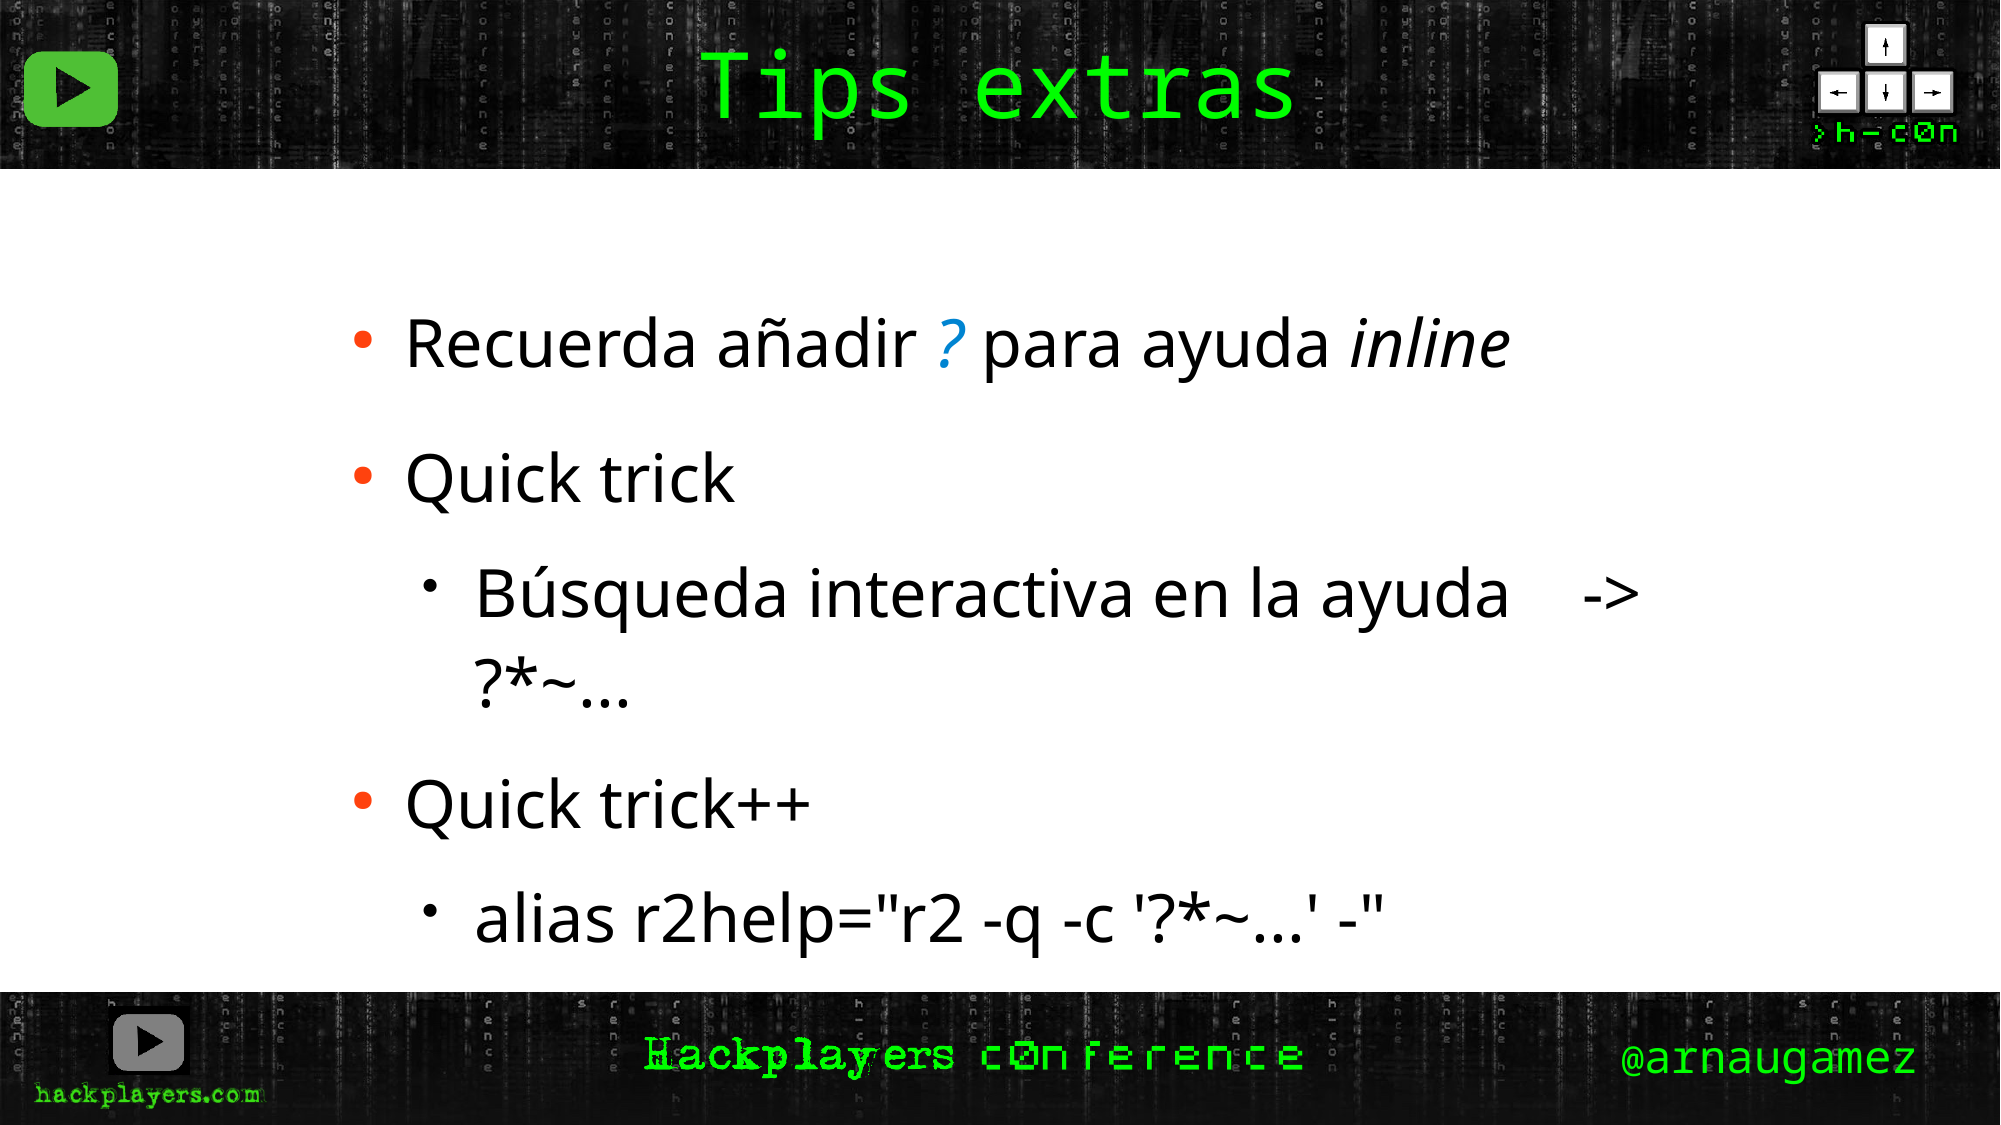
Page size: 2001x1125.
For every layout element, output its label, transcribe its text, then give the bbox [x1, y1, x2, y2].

picture [0, 0, 2000, 169]
list Recuerda añadir ? para ayuda inline Quick trick Búsqueda interactiva en la ayuda -> ?*~... Quick trick++ alias r2help="r2 -q -c '?*~...' -" [333, 295, 1667, 830]
title Tips extras [256, 0, 1745, 166]
picture [0, 992, 2000, 1125]
